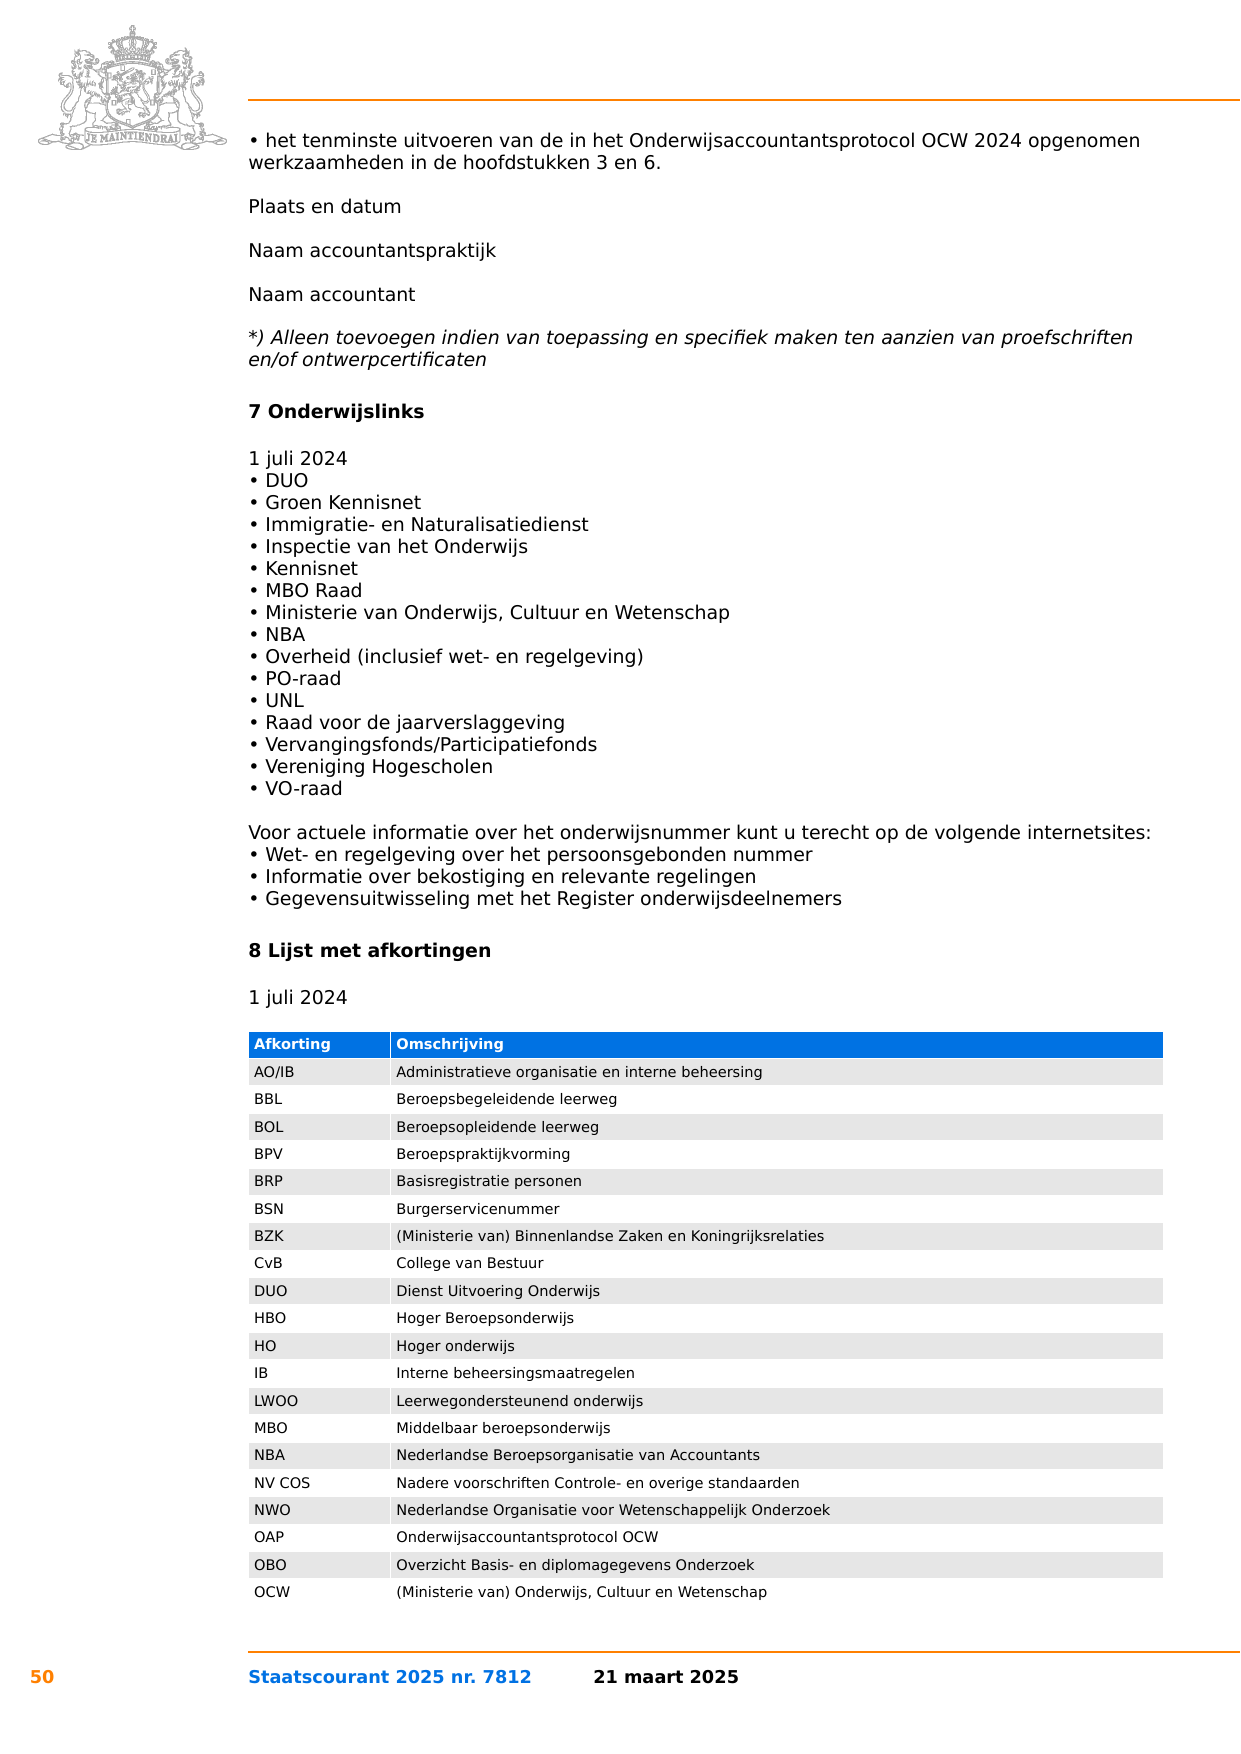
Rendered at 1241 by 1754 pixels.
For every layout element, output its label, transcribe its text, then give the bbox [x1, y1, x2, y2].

table_cell Hoger onderwijs [391, 1333, 1163, 1359]
table_cell Hoger Beroepsonderwijs [391, 1306, 1163, 1332]
table_header Omschrijving [391, 1032, 1163, 1058]
picture [38, 25, 227, 150]
table_cell Middelbaar beroepsonderwijs [391, 1415, 1163, 1441]
table_cell Interne beheersingsmaatregelen [391, 1360, 1163, 1387]
text • PO-raad [248, 668, 1163, 690]
table_cell Onderwijsaccountantsprotocol OCW [391, 1525, 1163, 1551]
text Voor actuele informatie over het onderwijsnummer kunt u terecht op de volgende internetsites: [248, 822, 1163, 844]
table_cell (Ministerie van) Binnenlandse Zaken en Koningrijksrelaties [391, 1223, 1163, 1250]
table_cell Beroepspraktijkvorming [391, 1141, 1163, 1167]
table_cell Beroepsopleidende leerweg [391, 1114, 1163, 1140]
text • Groen Kennisnet [248, 492, 1163, 514]
text • Inspectie van het Onderwijs [248, 536, 1163, 558]
table_cell CvB [249, 1251, 390, 1277]
table_cell OAP [249, 1525, 390, 1551]
table_cell Beroepsbegeleidende leerweg [391, 1086, 1163, 1113]
text • Gegevensuitwisseling met het Register onderwijsdeelnemers [248, 888, 1163, 910]
text Naam accountant [248, 283, 1163, 305]
text • VO-raad [248, 778, 1163, 800]
table_cell NV COS [249, 1470, 390, 1496]
text • Wet- en regelgeving over het persoonsgebonden nummer [248, 844, 1163, 866]
text • Ministerie van Onderwijs, Cultuur en Wetenschap [248, 602, 1163, 624]
table_cell MBO [249, 1415, 390, 1441]
table_cell AO/IB [249, 1059, 390, 1085]
text Plaats en datum [248, 196, 1163, 218]
table_cell (Ministerie van) Onderwijs, Cultuur en Wetenschap [391, 1580, 1163, 1606]
text • Vereniging Hogescholen [248, 756, 1163, 778]
text Naam accountantspraktijk [248, 239, 1163, 262]
table_cell BBL [249, 1086, 390, 1113]
text • Immigratie- en Naturalisatiedienst [248, 514, 1163, 536]
table_cell Overzicht Basis- en diplomagegevens Onderzoek [391, 1552, 1163, 1578]
table_cell BPV [249, 1141, 390, 1167]
text • Vervangingsfonds/Participatiefonds [248, 734, 1163, 756]
text • Raad voor de jaarverslaggeving [248, 712, 1163, 734]
table_cell Nederlandse Organisatie voor Wetenschappelijk Onderzoek [391, 1497, 1163, 1524]
table_cell BSN [249, 1196, 390, 1222]
table_header Afkorting [249, 1032, 390, 1058]
text 1 juli 2024 [248, 448, 1163, 470]
table_cell Dienst Uitvoering Onderwijs [391, 1278, 1163, 1304]
table_cell Basisregistratie personen [391, 1169, 1163, 1195]
text • Kennisnet [248, 558, 1163, 580]
table_cell HO [249, 1333, 390, 1359]
table_cell BRP [249, 1169, 390, 1195]
text • MBO Raad [248, 580, 1163, 602]
table_cell Burgerservicenummer [391, 1196, 1163, 1222]
table_cell OBO [249, 1552, 390, 1578]
table_cell LWOO [249, 1388, 390, 1414]
table_cell Administratieve organisatie en interne beheersing [391, 1059, 1163, 1085]
table_cell Nadere voorschriften Controle- en overige standaarden [391, 1470, 1163, 1496]
table_cell BOL [249, 1114, 390, 1140]
text *) Alleen toevoegen indien van toepassing en specifiek maken ten aanzien van proefschriften en/of ontwerpcertificaten [248, 327, 1163, 371]
table_cell Leerwegondersteunend onderwijs [391, 1388, 1163, 1414]
table_cell DUO [249, 1278, 390, 1304]
subtitle 7 Onderwijslinks [248, 401, 1163, 423]
table_cell OCW [249, 1580, 390, 1606]
text • Overheid (inclusief wet- en regelgeving) [248, 646, 1163, 668]
text • DUO [248, 470, 1163, 492]
table_cell BZK [249, 1223, 390, 1250]
table_cell Nederlandse Beroepsorganisatie van Accountants [391, 1443, 1163, 1469]
table_cell IB [249, 1360, 390, 1387]
text • Informatie over bekostiging en relevante regelingen [248, 866, 1163, 888]
text 1 juli 2024 [248, 987, 1163, 1009]
text • UNL [248, 690, 1163, 712]
text • NBA [248, 624, 1163, 646]
subtitle 8 Lijst met afkortingen [248, 940, 1163, 962]
table_cell NBA [249, 1443, 390, 1469]
text • het tenminste uitvoeren van de in het Onderwijsaccountantsprotocol OCW 2024 opgenomen werkzaamheden in de hoofdstukken 3 en 6. [248, 130, 1163, 174]
table_cell College van Bestuur [391, 1251, 1163, 1277]
table_cell HBO [249, 1306, 390, 1332]
table_cell NWO [249, 1497, 390, 1524]
